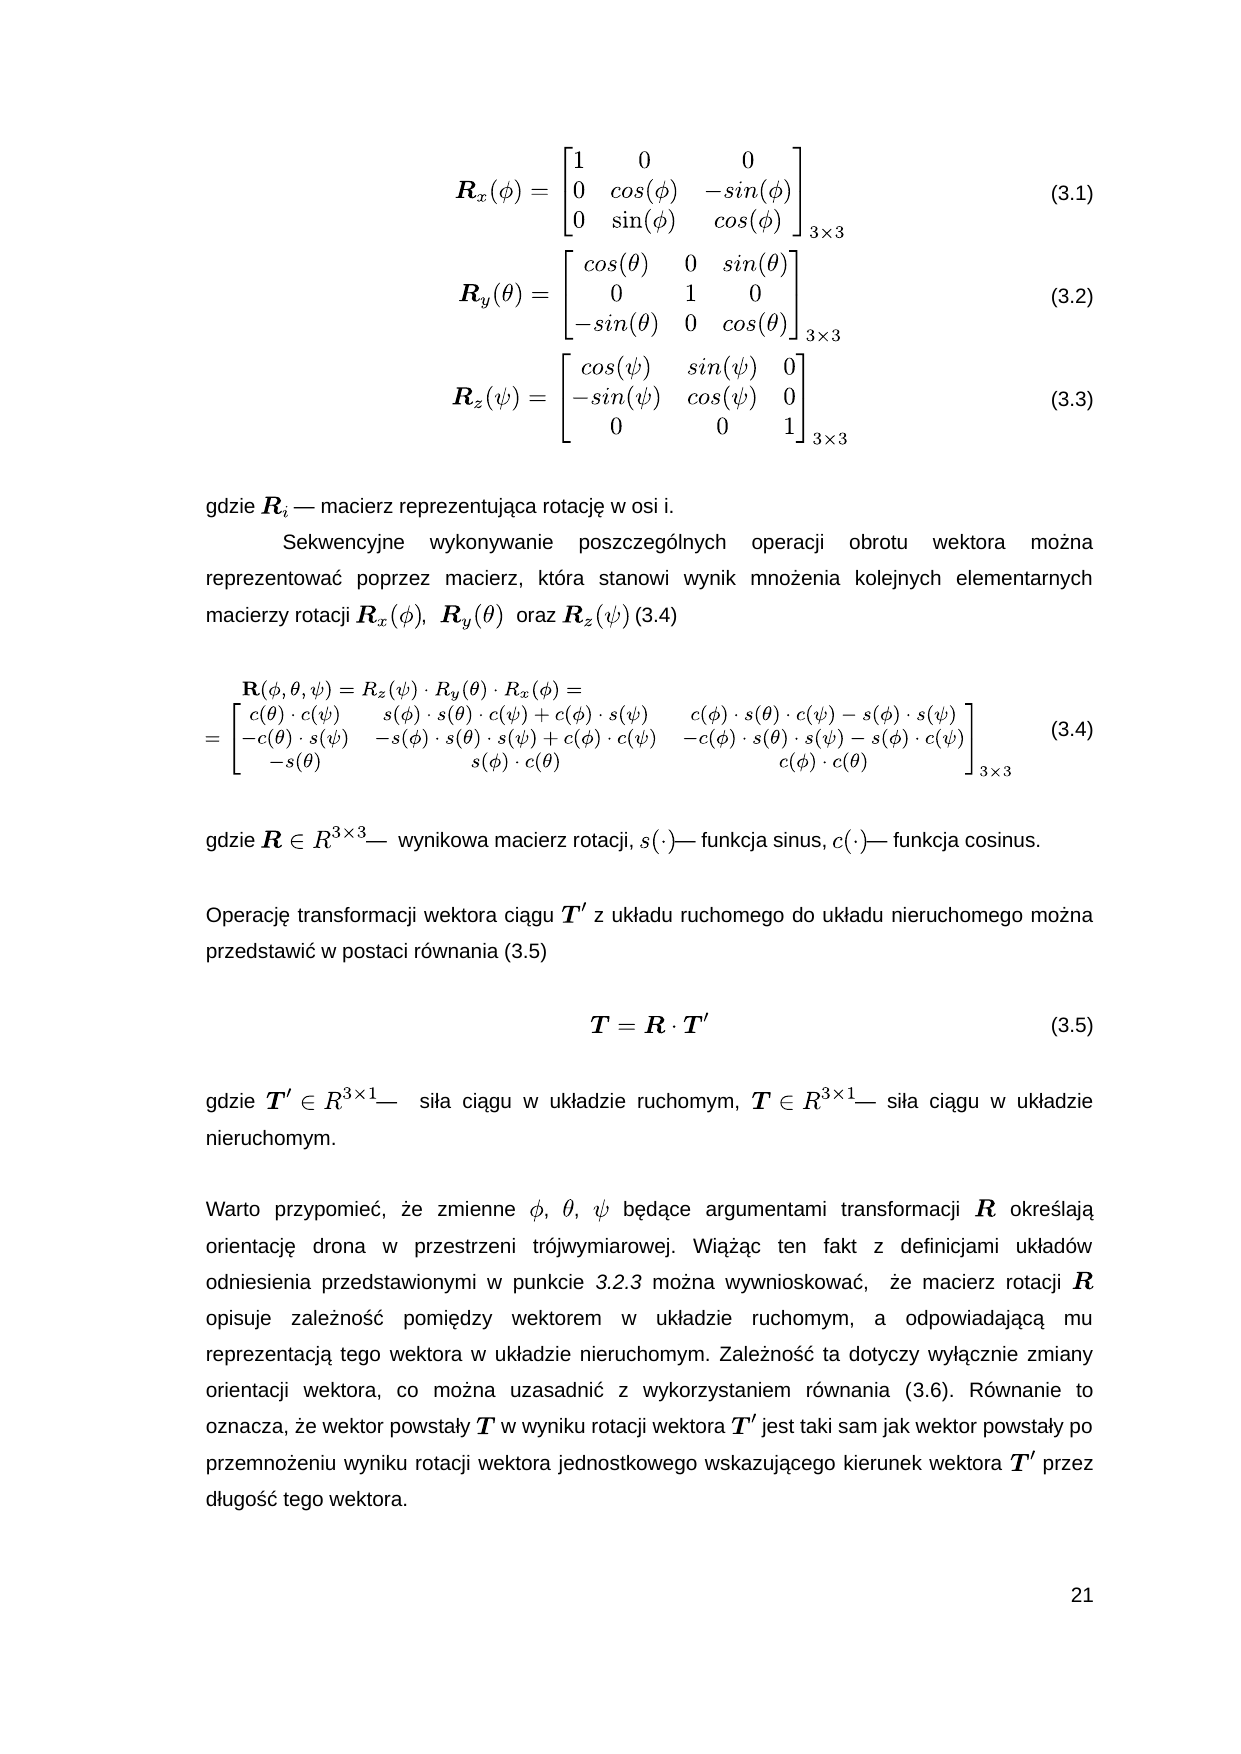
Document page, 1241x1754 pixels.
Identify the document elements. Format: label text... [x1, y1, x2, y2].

text (3.4) [554, 680, 1093, 777]
text gdzie — siła ciągu w układzie ruchomym, — siła ciągu w układzie nieruchomym. [206, 1087, 1093, 1149]
text gdzie — wynikowa macierz rotacji, — funkcja sinus, — funkcja cosinus. [206, 826, 1093, 854]
text Sekwencyjne wykonywanie poszczególnych operacji obrotu wektora można reprezentować poprzez macierz, która stanowi wynik mnożenia kolejnych elementarnych macierzy rotacji , oraz (3.4) [206, 530, 1093, 630]
text Operację transformacji wektora ciągu z układu ruchomego do układu nieruchomego można przedstawić w postaci równania (3.5) [206, 902, 1093, 963]
text gdzie — macierz reprezentująca rotację w osi i. [206, 494, 1093, 518]
text (3.3) [805, 353, 1093, 445]
text [206, 250, 565, 341]
text (3.2) [798, 250, 1093, 341]
text Warto przypomieć, że zmienne , , będące argumentami transformacji określają orientację drona w przestrzeni trójwymiarowej. Wiążąc ten fakt z definicjami układów odniesienia przedstawionymi w punkcie 3.2.3 można wywnioskować, że macierz rotacji opisuje zależność pomiędzy wektorem w układzie ruchomym, a odpowiadającą mu reprezentacją tego wektora w układzie nieruchomym. Zależność ta dotyczy wyłącznie zmiany orientacji wektora, co można uzasadnić z wykorzystaniem równania (3.6). Równanie to oznacza, że wektor powstały w wyniku rotacji wektora jest taki sam jak wektor powstały po przemnożeniu wyniku rotacji wektora jednostkowego wskazującego kierunek wektora przez długość tego wektora. [206, 1197, 1093, 1511]
text (3.5) [206, 1012, 1093, 1038]
text (3.1) [801, 147, 1093, 238]
text [206, 353, 814, 445]
text [206, 147, 810, 238]
